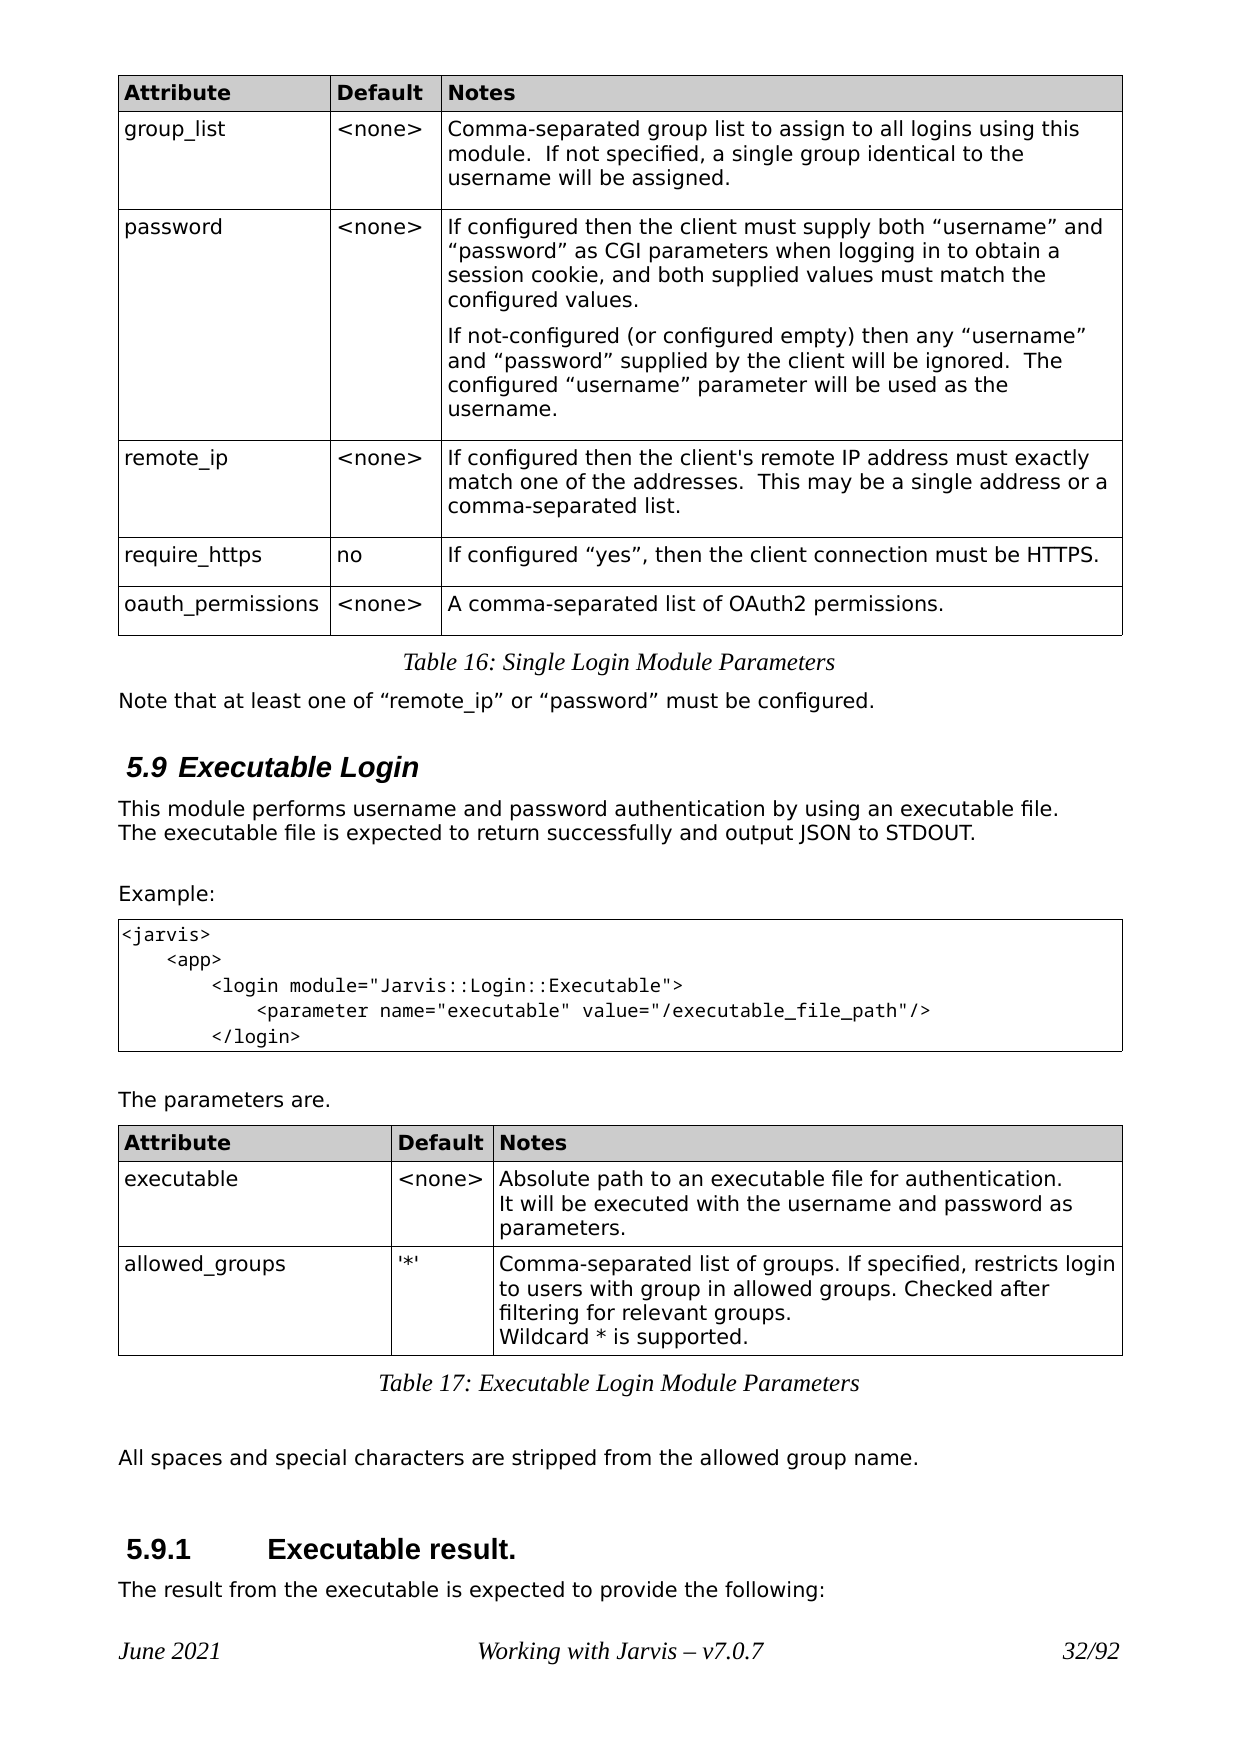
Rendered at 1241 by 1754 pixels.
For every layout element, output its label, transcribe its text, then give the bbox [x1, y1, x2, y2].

text </login> [119, 1021, 1122, 1051]
table_cell password [119, 210, 330, 440]
table_header Attribute [119, 76, 330, 111]
table_header Default [331, 76, 441, 111]
text <login module="Jarvis::Login::Executable"> [119, 970, 1122, 995]
table_cell no [331, 538, 441, 586]
table_cell A comma-separated list of OAuth2 permissions. [442, 587, 1122, 634]
text The result from the executable is expected to provide the following: [118, 1578, 1122, 1602]
table_cell executable [119, 1162, 391, 1246]
text The parameters are. [118, 1088, 1122, 1112]
table_cell <none> [331, 441, 441, 537]
table_header Notes [442, 76, 1122, 111]
table_cell If configured “yes”, then the client connection must be HTTPS. [442, 538, 1122, 586]
table_cell require_https [119, 538, 330, 586]
table_cell '*' [392, 1247, 493, 1355]
text <parameter name="executable" value="/executable_file_path"/> [119, 995, 1122, 1021]
text <jarvis> <app> [119, 920, 1122, 970]
subtitle Executable Login [118, 751, 1122, 784]
table_header Attribute [119, 1126, 391, 1161]
table_cell If configured then the client must supply both “username” and “password” as CGI parameters when logging in to obtain a session cookie, and both supplied values must match the configured values. If not-configured (or configured empty) then any “username” and “password” supplied by the client will be ignored. The configured “username” parameter will be used as the username. [442, 210, 1122, 440]
table_cell Absolute path to an executable file for authentication. It will be executed with the username and password as parameters. [494, 1162, 1122, 1246]
table_cell <none> [331, 587, 441, 634]
text Note that at least one of “remote_ip” or “password” must be configured. [118, 689, 1122, 713]
text Example: [118, 858, 1122, 906]
table_cell group_list [119, 112, 330, 208]
table_cell remote_ip [119, 441, 330, 537]
table_header Default [392, 1126, 493, 1161]
table_header Notes [494, 1126, 1122, 1161]
table_cell Comma-separated group list to assign to all logins using this module. If not specified, a single group identical to the username will be assigned. [442, 112, 1122, 208]
table_cell oauth_permissions [119, 587, 330, 634]
text All spaces and special characters are stripped from the allowed group name. [118, 1446, 1122, 1495]
text Table 17: Executable Login Module Parameters [118, 1368, 1122, 1397]
text Table 16: Single Login Module Parameters [118, 647, 1122, 676]
table_cell allowed_groups [119, 1247, 391, 1355]
table_cell If configured then the client's remote IP address must exactly match one of the addresses. This may be a single address or a comma-separated list. [442, 441, 1122, 537]
subtitle Executable result. [118, 1532, 1122, 1566]
table_cell <none> [331, 112, 441, 208]
text This module performs username and password authentication by using an executable file. The executable file is expected to return successfully and output JSON to STDOUT. [118, 797, 1122, 845]
table_cell Comma-separated list of groups. If specified, restricts login to users with group in allowed groups. Checked after filtering for relevant groups. Wildcard * is supported. [494, 1247, 1122, 1355]
table_cell <none> [392, 1162, 493, 1246]
table_cell <none> [331, 210, 441, 440]
